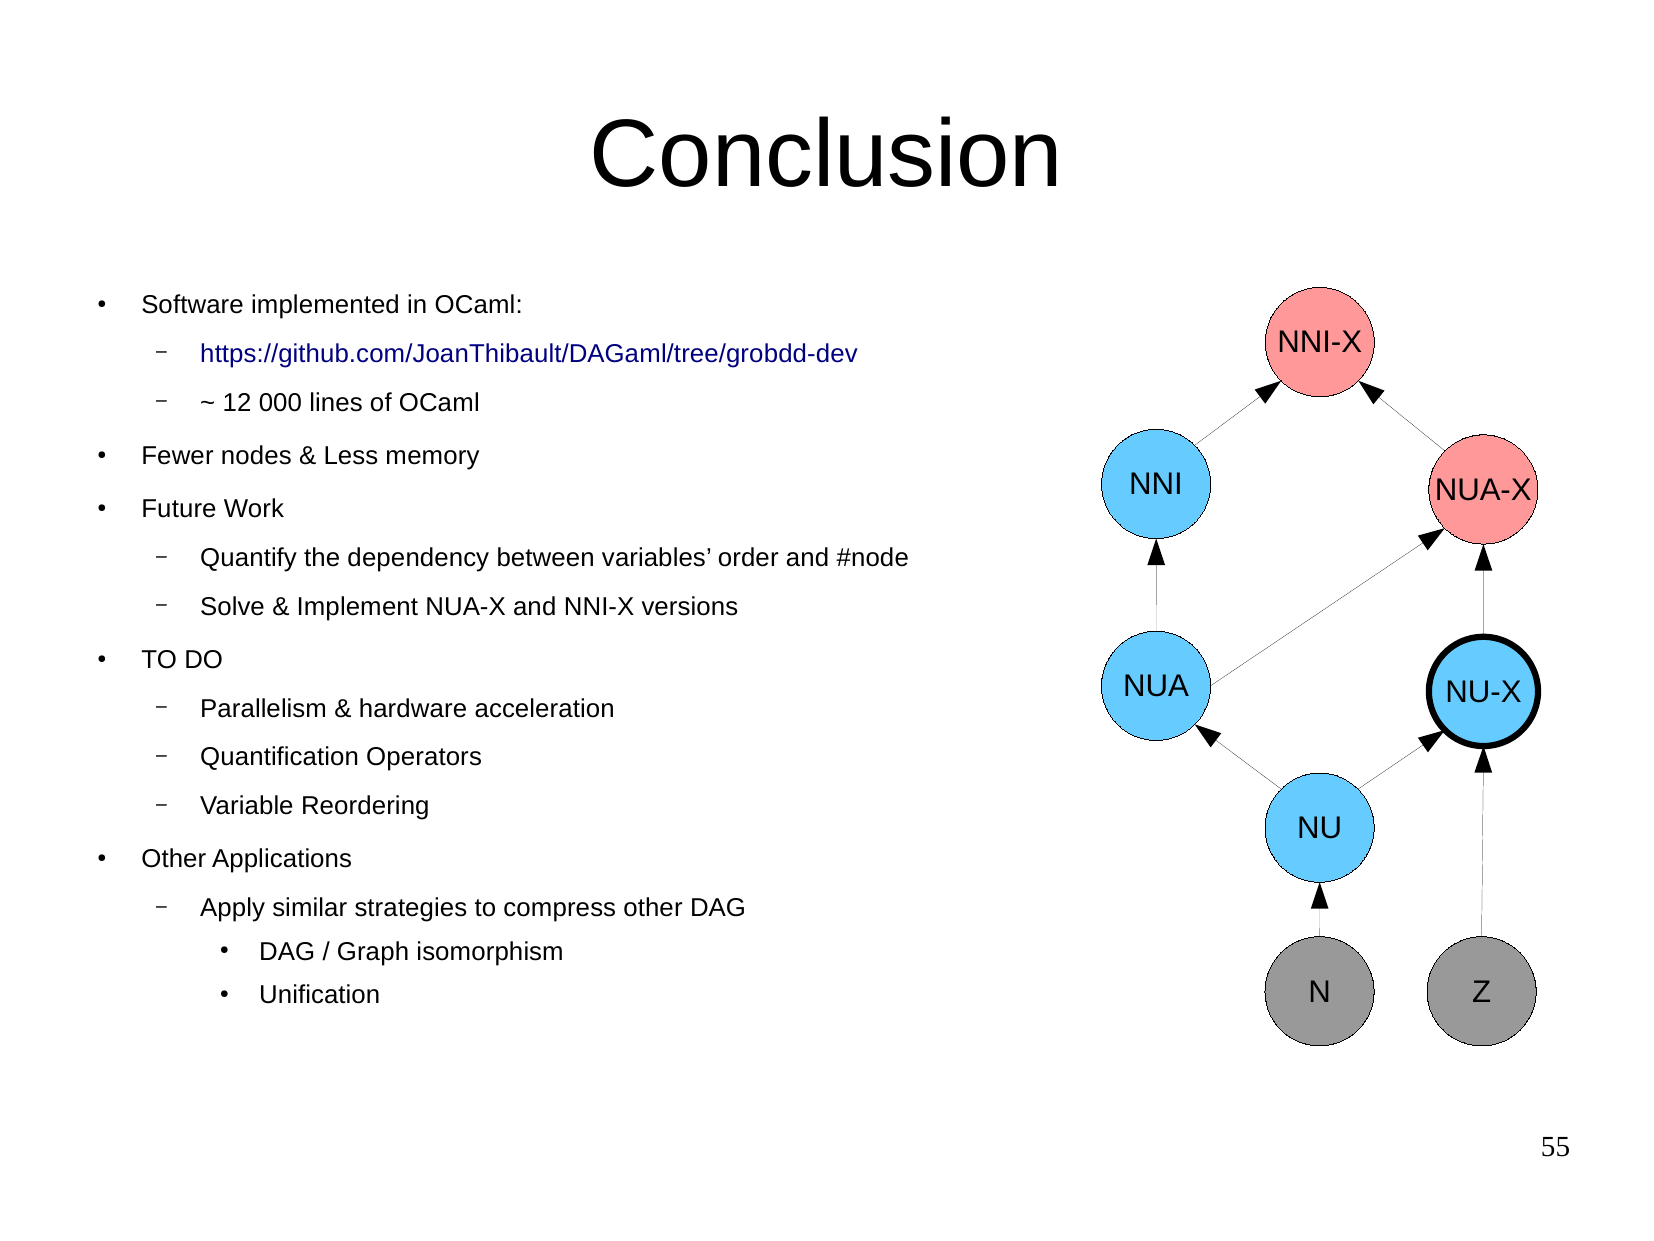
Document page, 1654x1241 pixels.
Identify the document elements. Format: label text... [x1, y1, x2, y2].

text_box N [1268, 1010, 1371, 1046]
title Conclusion [82, 49, 1571, 257]
list Software implemented in OCaml: https://github.com/JoanThibault/DAGaml/tree/grobdd-dev ~ 12 000 lines of OCaml Fewer nodes & Less memory Future Work Quantify the dependency between variables’ order and #node Solve & Implement NUA-X and NNI-X versions TO DO Parallelism & hardware acceleration Quantification Operators Variable Reordering Other Applications Apply similar strategies to compress other DAG DAG / Graph isomorphism Unification [82, 290, 1571, 1010]
text_box Z [1430, 1010, 1533, 1046]
